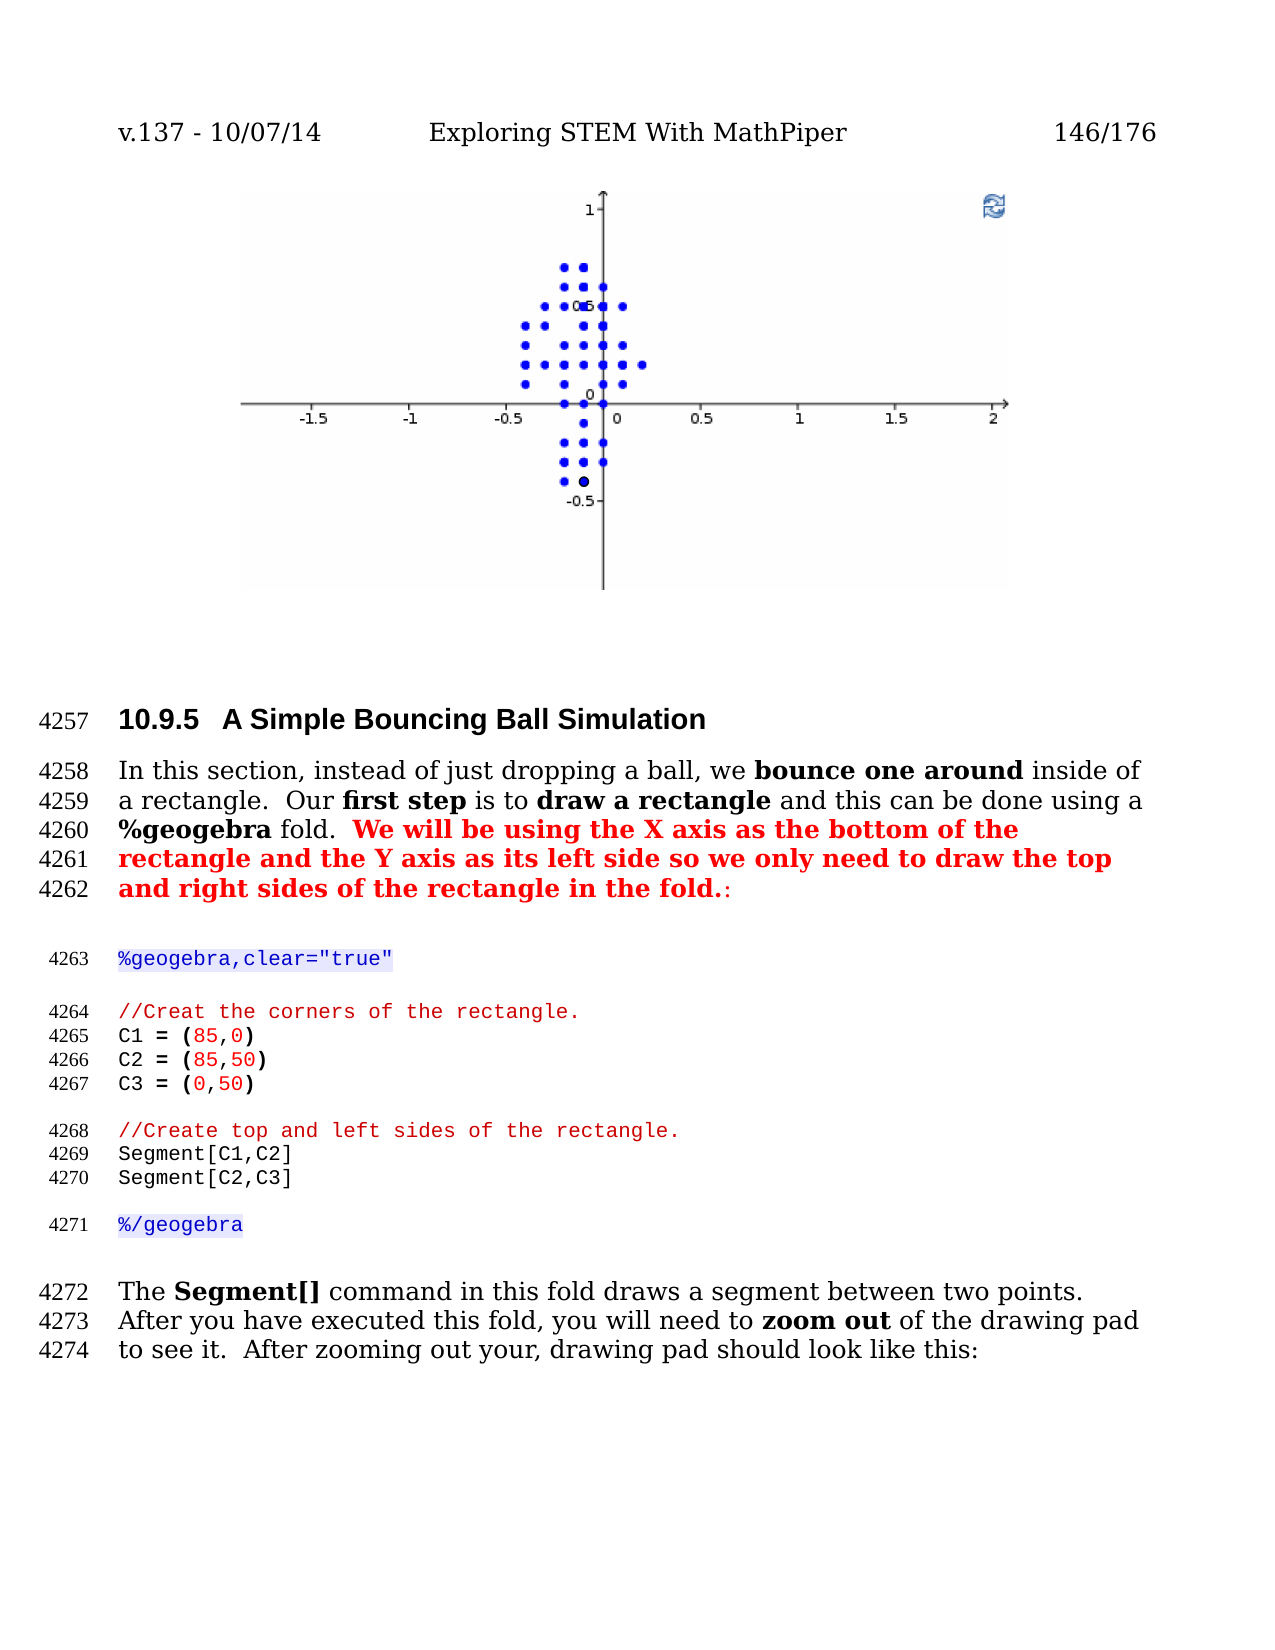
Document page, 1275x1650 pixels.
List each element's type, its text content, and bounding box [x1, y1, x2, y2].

text //Creat the corners of the rectangle. [118, 1002, 1157, 1025]
picture [240, 191, 1009, 590]
text Segment[C2,C3] [118, 1167, 1157, 1191]
text In this section, instead of just dropping a ball, we bounce one around inside of a rectangle. Our first step is to draw a rectangle and this can be done using a %geogebra fold. We will be using the X axis as the bottom of the rectangle and the Y axis as its left side so we only need to draw the top and right sides of the rectangle in the fold.: [118, 756, 1157, 903]
subtitle A Simple Bouncing Ball Simulation [118, 702, 1157, 735]
text The Segment[] command in this fold draws a segment between two points. After you have executed this fold, you will need to zoom out of the drawing pad to see it. After zooming out your, drawing pad should look like this: [118, 1276, 1157, 1364]
text C1 = (85,0) [118, 1025, 1157, 1049]
text Segment[C1,C2] [118, 1143, 1157, 1167]
text //Create top and left sides of the rectangle. [118, 1120, 1157, 1143]
text %geogebra,clear="true" [118, 948, 1157, 972]
text C2 = (85,50) [118, 1049, 1157, 1072]
text C3 = (0,50) [118, 1072, 1157, 1096]
text %/geogebra [118, 1214, 1157, 1238]
